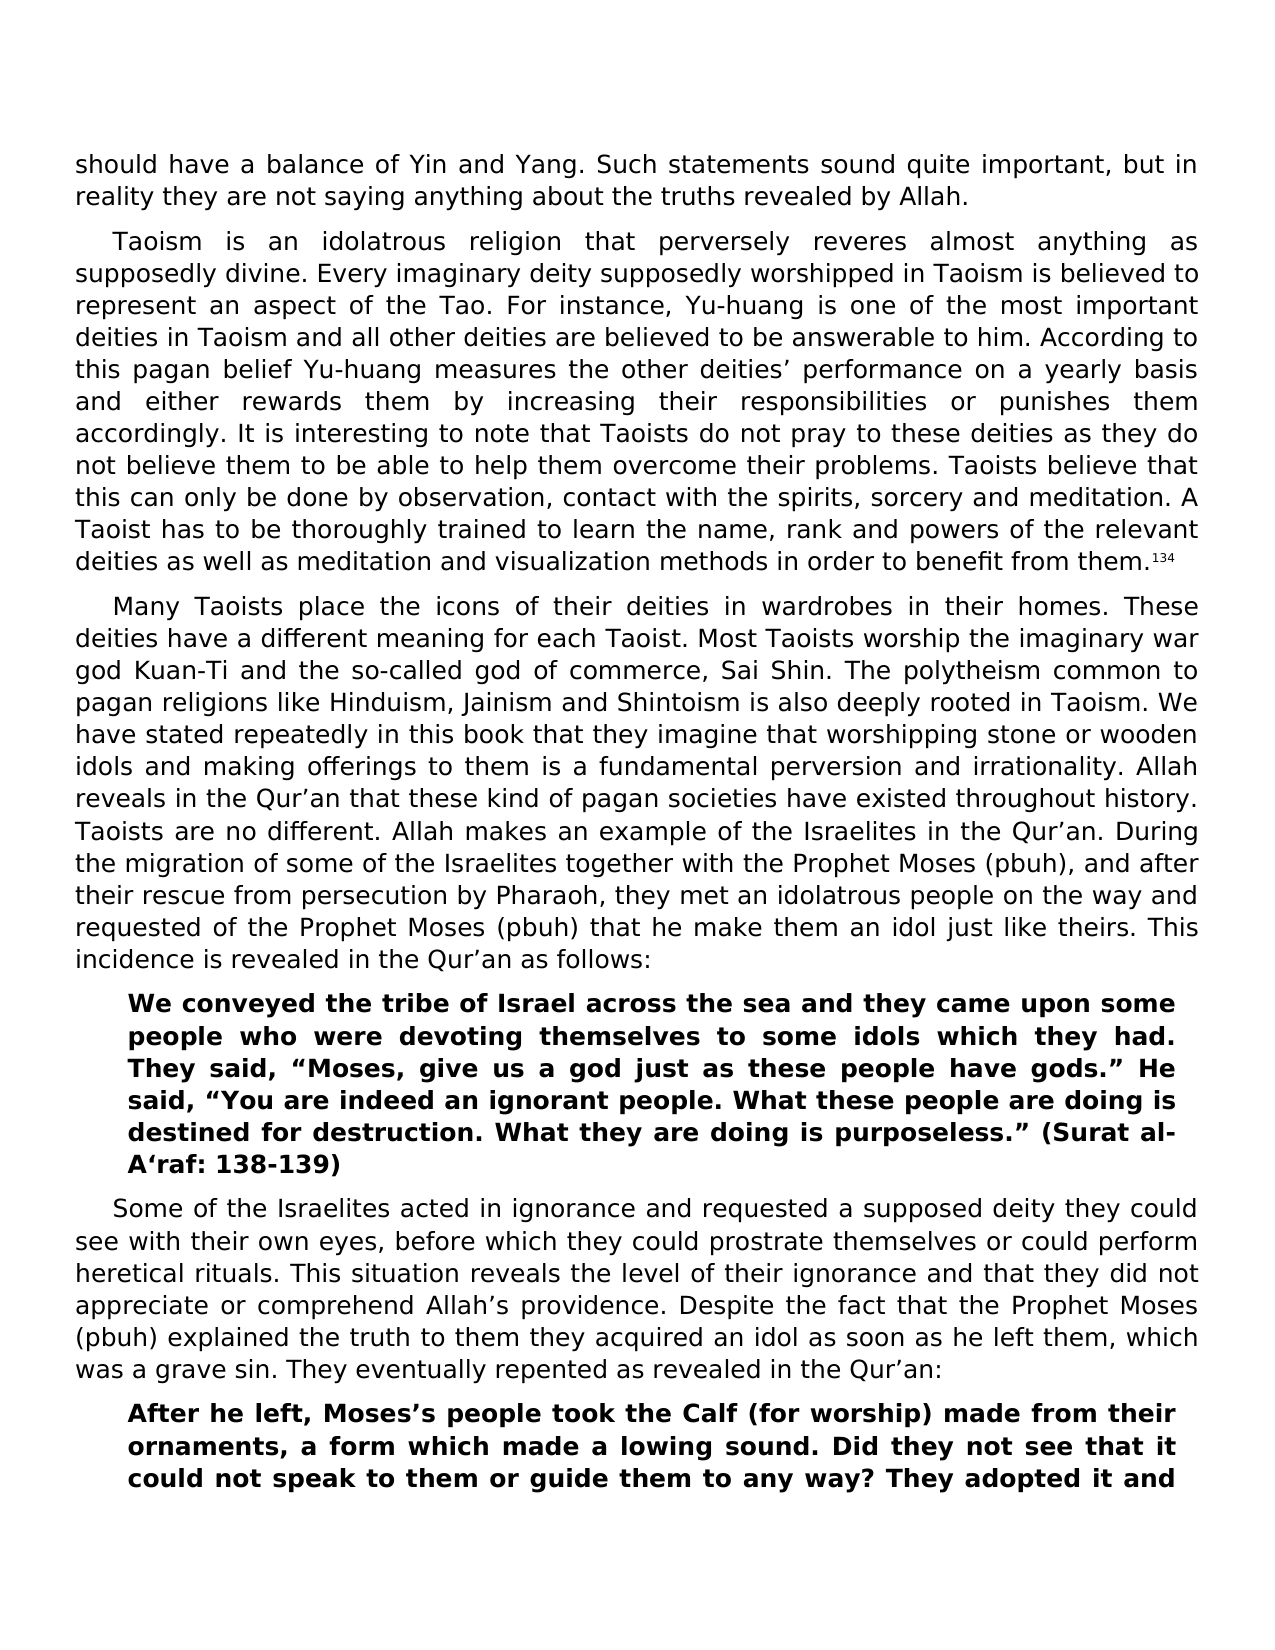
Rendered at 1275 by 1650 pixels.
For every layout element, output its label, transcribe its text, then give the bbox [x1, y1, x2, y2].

text Some of the Israelites acted in ignorance and requested a supposed deity they could see with their own eyes, before which they could prostrate themselves or could perform heretical rituals. This situation reveals the level of their ignorance and that they did not appreciate or comprehend Allah’s providence. Despite the fact that the Prophet Moses (pbuh) explained the truth to them they acquired an idol as soon as he left them, which was a grave sin. They eventually repented as revealed in the Qur’an: [75, 1194, 1200, 1384]
text should have a balance of Yin and Yang. Such statements sound quite important, but in reality they are not saying anything about the truths revealed by Allah. [75, 150, 1200, 211]
text After he left, Moses’s people took the Calf (for worship) made from their ornaments, a form which made a lowing sound. Did they not see that it could not speak to them or guide them to any way? They adopted it and [127, 1399, 1177, 1493]
text We conveyed the tribe of Israel across the sea and they came upon some people who were devoting themselves to some idols which they had. They said, “Moses, give us a god just as these people have gods.” He said, “You are indeed an ignorant people. What these people are doing is destined for destruction. What they are doing is purposeless.” (Surat al-A‘raf: 138-139) [127, 989, 1177, 1179]
text Many Taoists place the icons of their deities in wardrobes in their homes. These deities have a different meaning for each Taoist. Most Taoists worship the imaginary war god Kuan-Ti and the so-called god of commerce, Sai Shin. The polytheism common to pagan religions like Hinduism, Jainism and Shintoism is also deeply rooted in Taoism. We have stated repeatedly in this book that they imagine that worshipping stone or wooden idols and making offerings to them is a fundamental perversion and irrationality. Allah reveals in the Qur’an that these kind of pagan societies have existed throughout history. Taoists are no different. Allah makes an example of the Israelites in the Qur’an. During the migration of some of the Israelites together with the Prophet Moses (pbuh), and after their rescue from persecution by Pharaoh, they met an idolatrous people on the way and requested of the Prophet Moses (pbuh) that he make them an idol just like theirs. This incidence is revealed in the Qur’an as follows: [75, 592, 1200, 974]
text Taoism is an idolatrous religion that perversely reveres almost anything as supposedly divine. Every imaginary deity supposedly worshipped in Taoism is believed to represent an aspect of the Tao. For instance, Yu-huang is one of the most important deities in Taoism and all other deities are believed to be answerable to him. According to this pagan belief Yu-huang measures the other deities’ performance on a yearly basis and either rewards them by increasing their responsibilities or punishes them accordingly. It is interesting to note that Taoists do not pray to these deities as they do not believe them to be able to help them overcome their problems. Taoists believe that this can only be done by observation, contact with the spirits, sorcery and meditation. A Taoist has to be thoroughly trained to learn the name, rank and powers of the relevant deities as well as meditation and visualization methods in order to benefit from them.134 [75, 227, 1200, 577]
